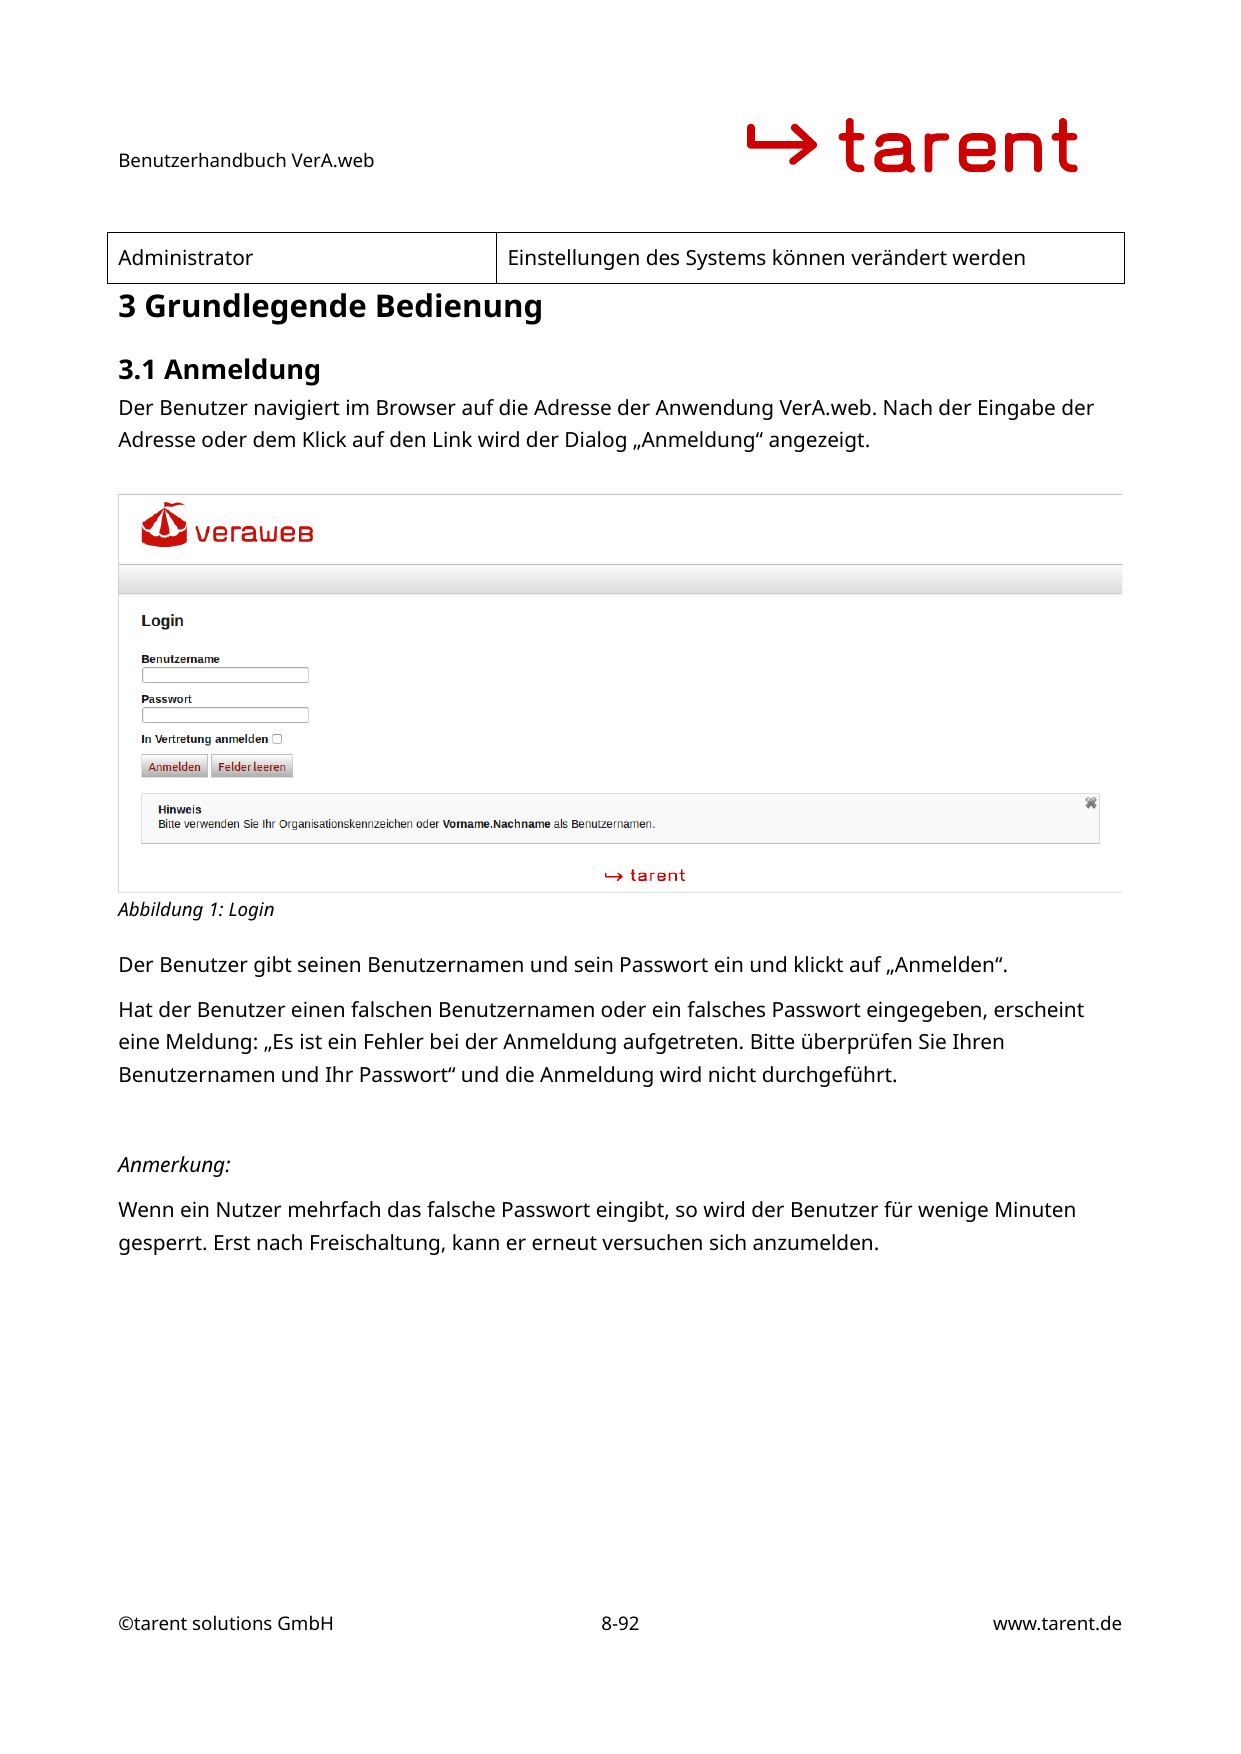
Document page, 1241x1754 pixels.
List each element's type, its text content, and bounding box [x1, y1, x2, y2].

subtitle Grundlegende Bedienung [118, 284, 1122, 326]
subtitle Anmeldung [118, 350, 1122, 387]
table_cell Administrator [108, 233, 496, 283]
text Hat der Benutzer einen falschen Benutzernamen oder ein falsches Passwort eingegeben, erscheint eine Meldung: „Es ist ein Fehler bei der Anmeldung aufgetreten. Bitte überprüfen Sie Ihren Benutzernamen und Ihr Passwort“ und die Anmeldung wird nicht durchgeführt. [118, 995, 1122, 1088]
text Wenn ein Nutzer mehrfach das falsche Passwort eingibt, so wird der Benutzer für wenige Minuten gesperrt. Erst nach Freischaltung, kann er erneut versuchen sich anzumelden. [118, 1195, 1122, 1256]
picture [118, 494, 1123, 893]
text Der Benutzer gibt seinen Benutzernamen und sein Passwort ein und klickt auf „Anmelden“. [118, 922, 1122, 978]
table_cell Einstellungen des Systems können verändert werden [497, 233, 1124, 283]
text [118, 470, 1122, 494]
text Anmerkung: [118, 1150, 1122, 1178]
text Der Benutzer navigiert im Browser auf die Adresse der Anwendung VerA.web. Nach der Eingabe der Adresse oder dem Klick auf den Link wird der Dialog „Anmeldung“ angezeigt. [118, 393, 1122, 454]
text Abbildung 1: Login [118, 893, 1122, 922]
